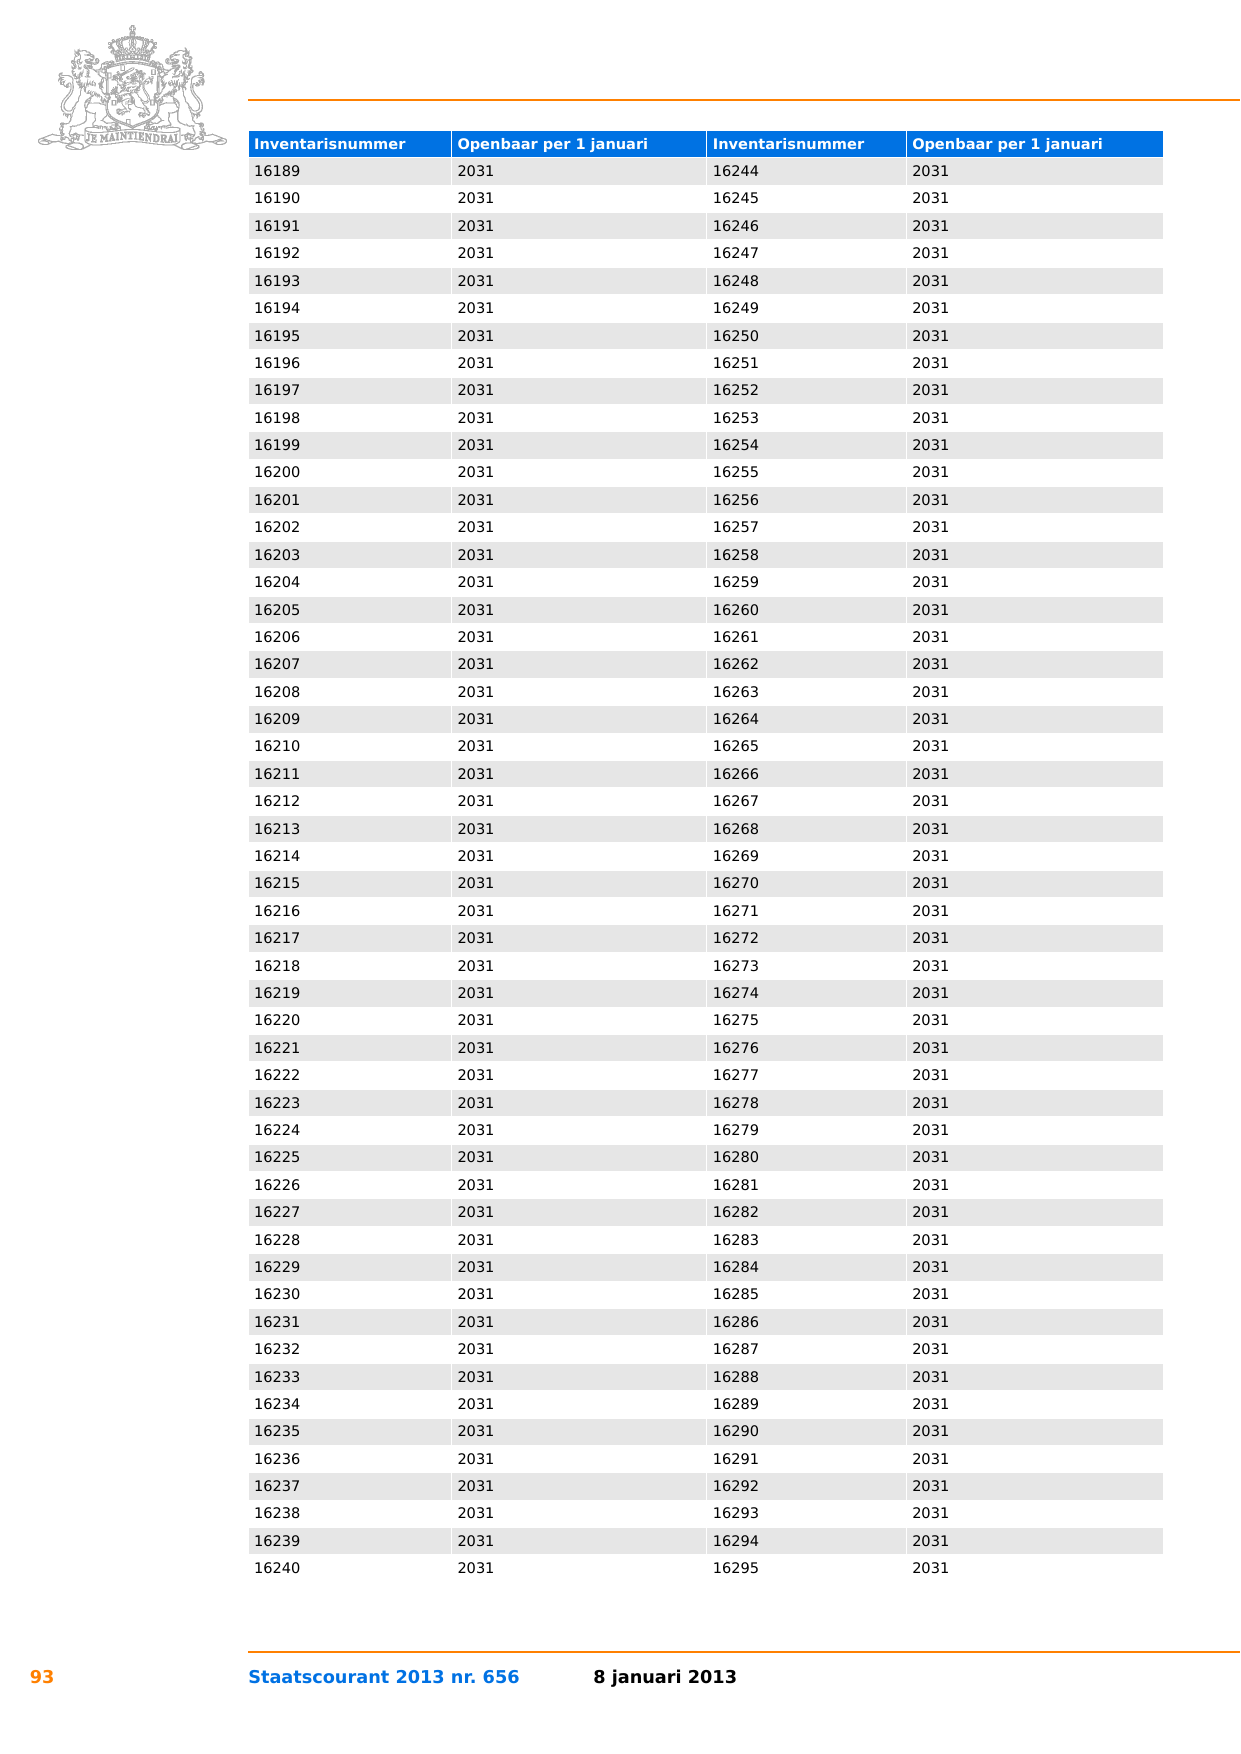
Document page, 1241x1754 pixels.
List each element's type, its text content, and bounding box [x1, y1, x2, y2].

table_cell 16291 [707, 1446, 906, 1472]
table_cell 16206 [249, 624, 451, 650]
table_cell 2031 [907, 679, 1163, 705]
table_cell 2031 [452, 624, 706, 650]
table_cell 16285 [707, 1282, 906, 1308]
table_cell 2031 [907, 405, 1163, 431]
table_cell 16240 [249, 1556, 451, 1582]
table_cell 2031 [907, 953, 1163, 979]
table_cell 16208 [249, 679, 451, 705]
table_cell 2031 [907, 1172, 1163, 1198]
table_cell 2031 [907, 1473, 1163, 1500]
table_cell 2031 [452, 1090, 706, 1116]
table_cell 16207 [249, 651, 451, 678]
table_cell 16275 [707, 1008, 906, 1034]
table_cell 16282 [707, 1199, 906, 1226]
table_cell 16192 [249, 241, 451, 267]
table_cell 2031 [452, 405, 706, 431]
table_cell 16254 [707, 432, 906, 459]
table_cell 2031 [452, 295, 706, 322]
table_cell 16190 [249, 186, 451, 212]
table_cell 16231 [249, 1309, 451, 1335]
table_cell 2031 [452, 158, 706, 185]
table_cell 2031 [907, 515, 1163, 541]
table_cell 2031 [452, 1145, 706, 1171]
table_cell 2031 [907, 1528, 1163, 1554]
table_cell 16195 [249, 323, 451, 349]
table_cell 16226 [249, 1172, 451, 1198]
table_cell 2031 [452, 1419, 706, 1445]
table_cell 16216 [249, 898, 451, 924]
table_cell 2031 [907, 843, 1163, 869]
table_cell 16213 [249, 816, 451, 842]
table_cell 16248 [707, 268, 906, 294]
table_cell 2031 [907, 268, 1163, 294]
table_cell 2031 [452, 1309, 706, 1335]
table_cell 2031 [452, 1172, 706, 1198]
table_cell 2031 [452, 1282, 706, 1308]
table_cell 2031 [452, 1501, 706, 1527]
table_cell 16205 [249, 597, 451, 623]
table_cell 2031 [907, 980, 1163, 1007]
table_cell 2031 [452, 953, 706, 979]
table_cell 2031 [907, 1145, 1163, 1171]
table_cell 16197 [249, 378, 451, 404]
table_cell 2031 [452, 1227, 706, 1253]
table_cell 2031 [907, 1446, 1163, 1472]
table_cell 16199 [249, 432, 451, 459]
table_cell 16224 [249, 1117, 451, 1143]
table_cell 2031 [452, 515, 706, 541]
table_header Openbaar per 1 januari [907, 131, 1163, 157]
table_cell 16238 [249, 1501, 451, 1527]
table_cell 2031 [907, 350, 1163, 376]
table_cell 2031 [907, 925, 1163, 952]
table_cell 2031 [907, 460, 1163, 486]
table_cell 16265 [707, 734, 906, 760]
table_cell 16220 [249, 1008, 451, 1034]
table_cell 16278 [707, 1090, 906, 1116]
table_header Inventarisnummer [249, 131, 451, 157]
table_cell 16250 [707, 323, 906, 349]
table_cell 16279 [707, 1117, 906, 1143]
table_cell 16264 [707, 706, 906, 733]
table_cell 2031 [452, 871, 706, 897]
table_cell 16229 [249, 1254, 451, 1281]
table_cell 2031 [907, 378, 1163, 404]
table_cell 16259 [707, 569, 906, 596]
table_cell 2031 [452, 186, 706, 212]
table_cell 16289 [707, 1391, 906, 1417]
table_cell 16277 [707, 1063, 906, 1089]
table_cell 2031 [452, 761, 706, 787]
table_cell 2031 [907, 542, 1163, 568]
table_cell 2031 [907, 295, 1163, 322]
table_cell 16249 [707, 295, 906, 322]
table_cell 16233 [249, 1364, 451, 1390]
table_cell 2031 [907, 323, 1163, 349]
table_cell 2031 [907, 158, 1163, 185]
table_cell 16258 [707, 542, 906, 568]
table_cell 2031 [907, 213, 1163, 239]
table_cell 16191 [249, 213, 451, 239]
table_cell 16274 [707, 980, 906, 1007]
table_cell 16204 [249, 569, 451, 596]
table_cell 2031 [907, 1008, 1163, 1034]
table_cell 2031 [907, 597, 1163, 623]
table_cell 16212 [249, 789, 451, 815]
table_cell 2031 [452, 597, 706, 623]
table_cell 16256 [707, 487, 906, 513]
table_cell 2031 [907, 761, 1163, 787]
table_cell 16225 [249, 1145, 451, 1171]
table_cell 2031 [907, 1117, 1163, 1143]
table_cell 2031 [452, 542, 706, 568]
table_cell 16260 [707, 597, 906, 623]
table_cell 2031 [452, 1063, 706, 1089]
table_cell 2031 [907, 1090, 1163, 1116]
table_cell 16227 [249, 1199, 451, 1226]
table_cell 2031 [907, 1419, 1163, 1445]
table_cell 2031 [907, 624, 1163, 650]
table_cell 2031 [452, 460, 706, 486]
table_cell 2031 [452, 1254, 706, 1281]
table_cell 16230 [249, 1282, 451, 1308]
table_cell 2031 [452, 241, 706, 267]
table_cell 16228 [249, 1227, 451, 1253]
table_cell 16215 [249, 871, 451, 897]
table_cell 16284 [707, 1254, 906, 1281]
table_cell 2031 [452, 350, 706, 376]
table_cell 2031 [907, 1501, 1163, 1527]
table_cell 2031 [452, 706, 706, 733]
table_cell 2031 [907, 1227, 1163, 1253]
table_cell 2031 [907, 871, 1163, 897]
table_cell 2031 [907, 1063, 1163, 1089]
table_cell 16253 [707, 405, 906, 431]
table_cell 2031 [907, 1309, 1163, 1335]
table_cell 16244 [707, 158, 906, 185]
table_header Openbaar per 1 januari [452, 131, 706, 157]
table_cell 2031 [907, 1556, 1163, 1582]
table_cell 16262 [707, 651, 906, 678]
table_cell 16196 [249, 350, 451, 376]
table_cell 2031 [452, 1446, 706, 1472]
table_cell 2031 [452, 213, 706, 239]
picture [38, 25, 227, 150]
table_cell 2031 [452, 1035, 706, 1061]
table_cell 16266 [707, 761, 906, 787]
table_cell 16214 [249, 843, 451, 869]
table_cell 2031 [452, 1391, 706, 1417]
table_cell 16234 [249, 1391, 451, 1417]
table_cell 2031 [452, 734, 706, 760]
table_cell 16271 [707, 898, 906, 924]
table_cell 2031 [452, 925, 706, 952]
table_cell 2031 [907, 1364, 1163, 1390]
table_cell 2031 [907, 1336, 1163, 1363]
table_cell 16283 [707, 1227, 906, 1253]
table_cell 16257 [707, 515, 906, 541]
table_cell 2031 [452, 980, 706, 1007]
table_cell 16281 [707, 1172, 906, 1198]
table_cell 16217 [249, 925, 451, 952]
table_cell 2031 [452, 1556, 706, 1582]
table_cell 16209 [249, 706, 451, 733]
table_cell 16255 [707, 460, 906, 486]
table_cell 16263 [707, 679, 906, 705]
table_cell 16287 [707, 1336, 906, 1363]
table_cell 16252 [707, 378, 906, 404]
table_cell 16270 [707, 871, 906, 897]
table_cell 2031 [452, 651, 706, 678]
table_cell 2031 [452, 789, 706, 815]
table_cell 16211 [249, 761, 451, 787]
table_cell 2031 [452, 1336, 706, 1363]
table_cell 16189 [249, 158, 451, 185]
table_cell 2031 [907, 186, 1163, 212]
table_cell 2031 [907, 898, 1163, 924]
table_cell 16198 [249, 405, 451, 431]
table_cell 2031 [452, 323, 706, 349]
table_cell 16246 [707, 213, 906, 239]
table_cell 16194 [249, 295, 451, 322]
table_cell 2031 [907, 1035, 1163, 1061]
table_cell 16219 [249, 980, 451, 1007]
table_cell 2031 [907, 241, 1163, 267]
table_cell 16286 [707, 1309, 906, 1335]
table_cell 16294 [707, 1528, 906, 1554]
table_cell 2031 [452, 1473, 706, 1500]
table_cell 16288 [707, 1364, 906, 1390]
table_cell 2031 [452, 816, 706, 842]
table_cell 16201 [249, 487, 451, 513]
table_cell 2031 [452, 1008, 706, 1034]
table_cell 16295 [707, 1556, 906, 1582]
table_cell 16280 [707, 1145, 906, 1171]
table_cell 16232 [249, 1336, 451, 1363]
table_cell 16245 [707, 186, 906, 212]
table_cell 16247 [707, 241, 906, 267]
table_cell 2031 [452, 569, 706, 596]
table_cell 2031 [907, 816, 1163, 842]
table_cell 16210 [249, 734, 451, 760]
table_cell 16218 [249, 953, 451, 979]
table_cell 2031 [907, 1282, 1163, 1308]
table_cell 16200 [249, 460, 451, 486]
table_cell 16276 [707, 1035, 906, 1061]
table_cell 2031 [452, 843, 706, 869]
table_cell 16202 [249, 515, 451, 541]
table_cell 16239 [249, 1528, 451, 1554]
table_header Inventarisnummer [707, 131, 906, 157]
table_cell 2031 [907, 1199, 1163, 1226]
table_cell 16267 [707, 789, 906, 815]
table_cell 16268 [707, 816, 906, 842]
table_cell 2031 [452, 432, 706, 459]
table_cell 16273 [707, 953, 906, 979]
table_cell 2031 [907, 487, 1163, 513]
table_cell 16223 [249, 1090, 451, 1116]
table_cell 2031 [907, 706, 1163, 733]
table_cell 2031 [452, 1199, 706, 1226]
table_cell 16222 [249, 1063, 451, 1089]
table_cell 2031 [452, 898, 706, 924]
table_cell 16293 [707, 1501, 906, 1527]
table_cell 16251 [707, 350, 906, 376]
table_cell 2031 [907, 569, 1163, 596]
table_cell 2031 [452, 1364, 706, 1390]
table_cell 16193 [249, 268, 451, 294]
table_cell 2031 [907, 734, 1163, 760]
table_cell 2031 [452, 1117, 706, 1143]
table_cell 16235 [249, 1419, 451, 1445]
table_cell 2031 [452, 679, 706, 705]
table_cell 16269 [707, 843, 906, 869]
table_cell 16290 [707, 1419, 906, 1445]
table_cell 2031 [452, 1528, 706, 1554]
table_cell 2031 [907, 432, 1163, 459]
table_cell 16292 [707, 1473, 906, 1500]
table_cell 16221 [249, 1035, 451, 1061]
table_cell 16203 [249, 542, 451, 568]
table_cell 2031 [907, 651, 1163, 678]
table_cell 16261 [707, 624, 906, 650]
table_cell 2031 [452, 378, 706, 404]
table_cell 16236 [249, 1446, 451, 1472]
table_cell 2031 [907, 1391, 1163, 1417]
table_cell 2031 [452, 268, 706, 294]
table_cell 2031 [452, 487, 706, 513]
table_cell 16237 [249, 1473, 451, 1500]
table_cell 16272 [707, 925, 906, 952]
table_cell 2031 [907, 789, 1163, 815]
table_cell 2031 [907, 1254, 1163, 1281]
